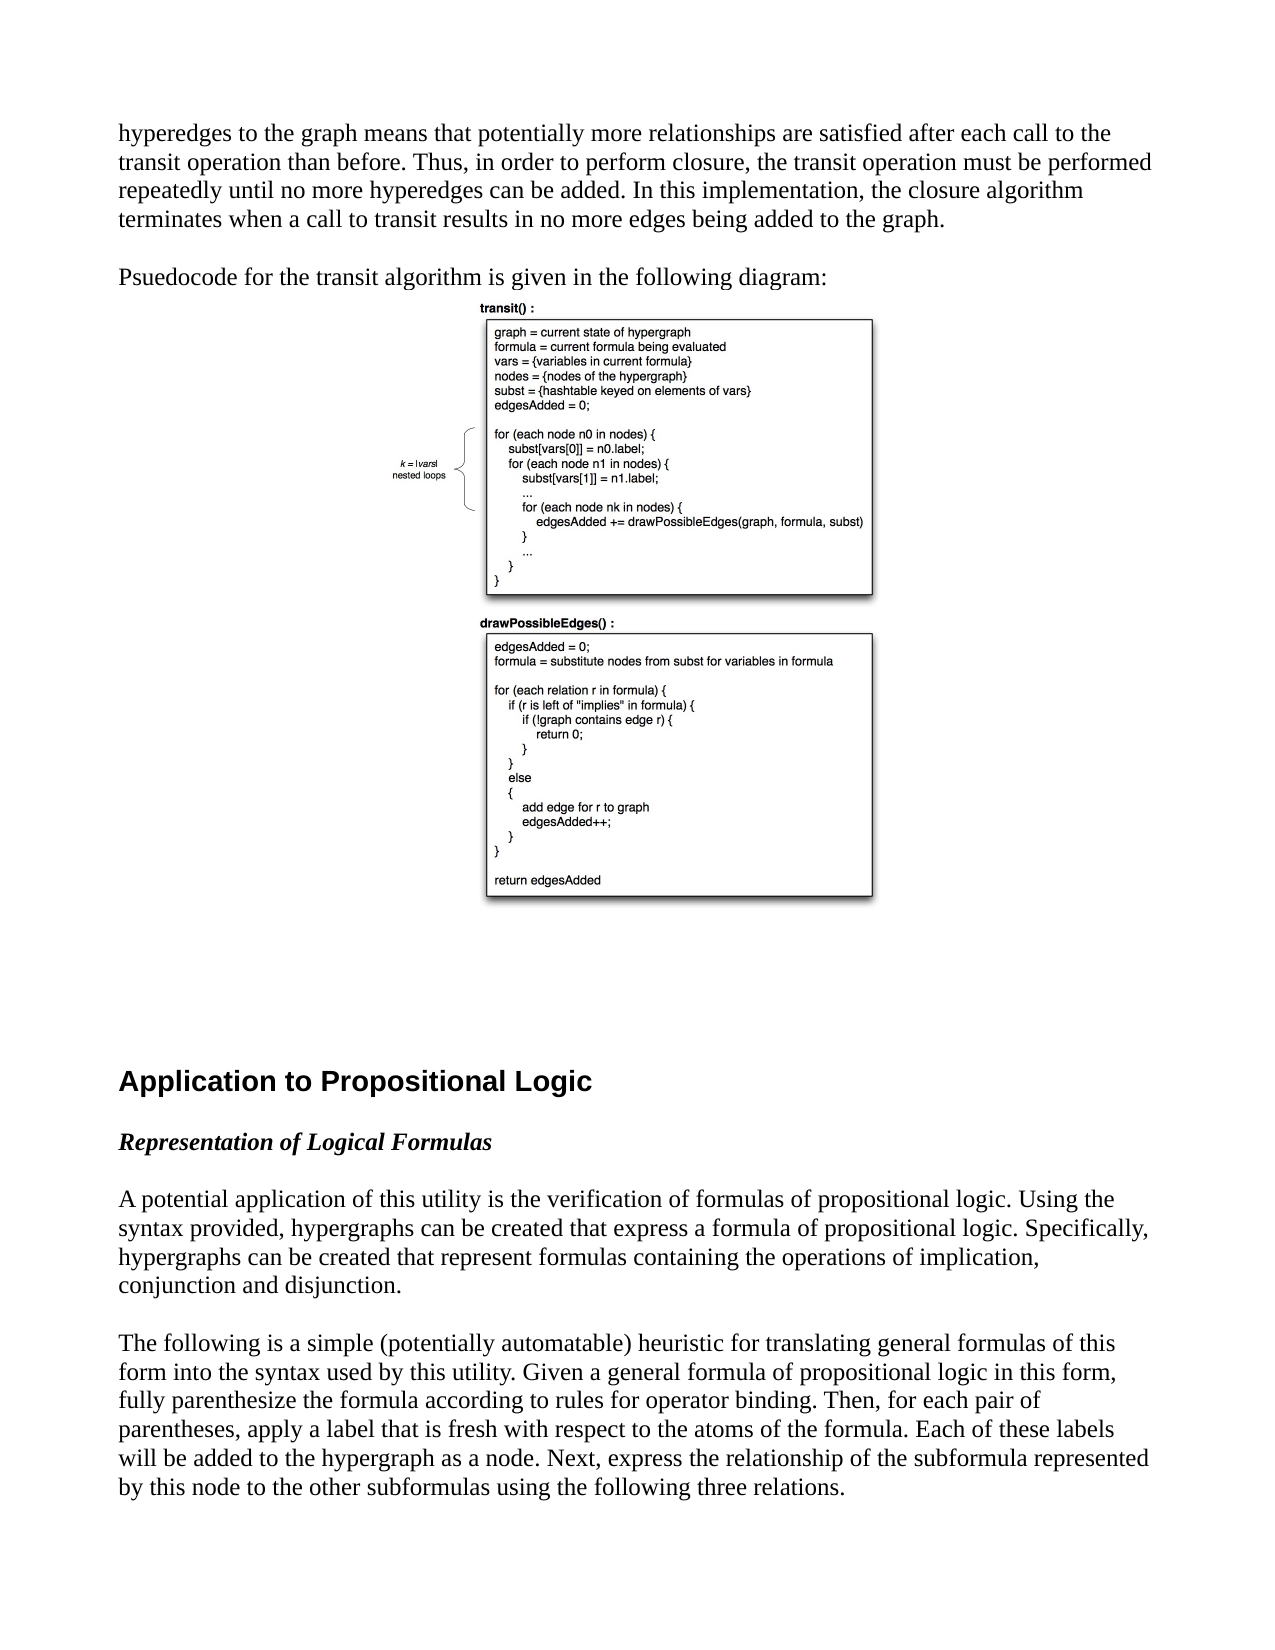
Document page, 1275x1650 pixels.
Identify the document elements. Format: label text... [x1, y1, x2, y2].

text The following is a simple (potentially automatable) heuristic for translating general formulas of this form into the syntax used by this utility. Given a general formula of propositional logic in this form, fully parenthesize the formula according to rules for operator binding. Then, for each pair of parentheses, apply a label that is fresh with respect to the atoms of the formula. Each of these labels will be added to the hypergraph as a node. Next, express the relationship of the subformula represented by this node to the other subformulas using the following three relations. [118, 1328, 1157, 1500]
text A potential application of this utility is the verification of formulas of propositional logic. Using the syntax provided, hypergraphs can be created that express a formula of propositional logic. Specifically, hypergraphs can be created that represent formulas containing the operations of implication, conjunction and disjunction. [118, 1184, 1157, 1299]
text hyperedges to the graph means that potentially more relationships are satisfied after each call to the transit operation than before. Thus, in order to perform closure, the transit operation must be performed repeatedly until no more hyperedges can be added. In this implementation, the closure algorithm terminates when a call to transit results in no more edges being added to the graph. [118, 118, 1157, 233]
text Psuedocode for the transit algorithm is given in the following diagram: [118, 262, 1157, 291]
text Application to Propositional Logic [118, 1064, 1157, 1098]
text Representation of Logical Formulas [118, 1127, 1157, 1155]
picture [381, 290, 894, 921]
